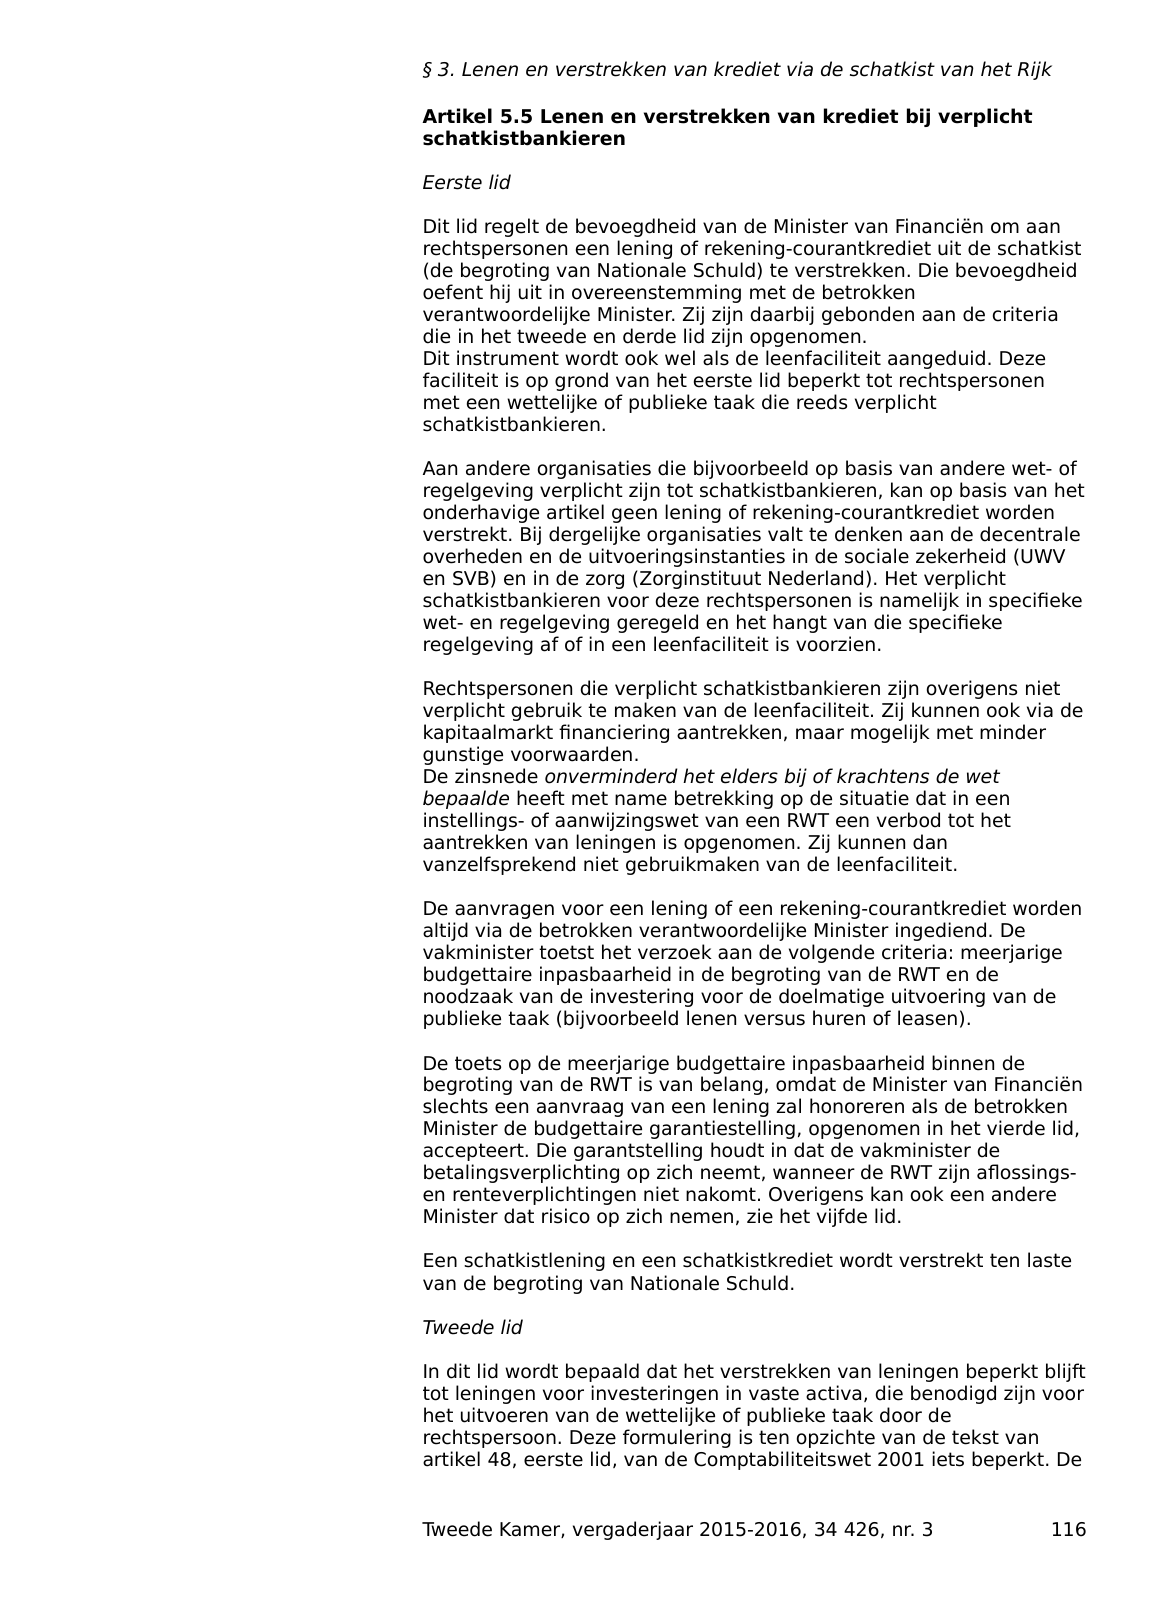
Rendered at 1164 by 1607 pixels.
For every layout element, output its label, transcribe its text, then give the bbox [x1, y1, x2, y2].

subtitle Tweede lid [422, 1317, 1087, 1338]
text De aanvragen voor een lening of een rekening-courantkrediet worden altijd via de betrokken verantwoordelijke Minister ingediend. De vakminister toetst het verzoek aan de volgende criteria: meerjarige budgettaire inpasbaarheid in de begroting van de RWT en de noodzaak van de investering voor de doelmatige uitvoering van de publieke taak (bijvoorbeeld lenen versus huren of leasen). [422, 898, 1087, 1030]
text De zinsnede onverminderd het elders bij of krachtens de wet bepaalde heeft met name betrekking op de situatie dat in een instellings- of aanwijzingswet van een RWT een verbod tot het aantrekken van leningen is opgenomen. Zij kunnen dan vanzelfsprekend niet gebruikmaken van de leenfaciliteit. [422, 766, 1087, 876]
subtitle Eerste lid [422, 172, 1087, 194]
text Een schatkistlening en een schatkistkrediet wordt verstrekt ten laste van de begroting van Nationale Schuld. [422, 1250, 1087, 1294]
text Dit instrument wordt ook wel als de leenfaciliteit aangeduid. Deze faciliteit is op grond van het eerste lid beperkt tot rechtspersonen met een wettelijke of publieke taak die reeds verplicht schatkistbankieren. [422, 348, 1087, 436]
subtitle § 3. Lenen en verstrekken van krediet via de schatkist van het Rijk [422, 59, 1087, 81]
text De toets op de meerjarige budgettaire inpasbaarheid binnen de begroting van de RWT is van belang, omdat de Minister van Financiën slechts een aanvraag van een lening zal honoreren als de betrokken Minister de budgettaire garantiestelling, opgenomen in het vierde lid, accepteert. Die garantstelling houdt in dat de vakminister de betalingsverplichting op zich neemt, wanneer de RWT zijn aflossings- en renteverplichtingen niet nakomt. Overigens kan ook een andere Minister dat risico op zich nemen, zie het vijfde lid. [422, 1052, 1087, 1228]
text Aan andere organisaties die bijvoorbeeld op basis van andere wet- of regelgeving verplicht zijn tot schatkistbankieren, kan op basis van het onderhavige artikel geen lening of rekening-courantkrediet worden verstrekt. Bij dergelijke organisaties valt te denken aan de decentrale overheden en de uitvoeringsinstanties in de sociale zekerheid (UWV en SVB) en in de zorg (Zorginstituut Nederland). Het verplicht schatkistbankieren voor deze rechtspersonen is namelijk in specifieke wet- en regelgeving geregeld en het hangt van die specifieke regelgeving af of in een leenfaciliteit is voorzien. [422, 458, 1087, 656]
text In dit lid wordt bepaald dat het verstrekken van leningen beperkt blijft tot leningen voor investeringen in vaste activa, die benodigd zijn voor het uitvoeren van de wettelijke of publieke taak door de rechtspersoon. Deze formulering is ten opzichte van de tekst van artikel 48, eerste lid, van de Comptabiliteitswet 2001 iets beperkt. De [422, 1361, 1087, 1471]
text Rechtspersonen die verplicht schatkistbankieren zijn overigens niet verplicht gebruik te maken van de leenfaciliteit. Zij kunnen ook via de kapitaalmarkt financiering aantrekken, maar mogelijk met minder gunstige voorwaarden. [422, 678, 1087, 766]
subtitle Artikel 5.5 Lenen en verstrekken van krediet bij verplicht schatkistbankieren [422, 106, 1087, 150]
text Dit lid regelt de bevoegdheid van de Minister van Financiën om aan rechtspersonen een lening of rekening-courantkrediet uit de schatkist (de begroting van Nationale Schuld) te verstrekken. Die bevoegdheid oefent hij uit in overeenstemming met de betrokken verantwoordelijke Minister. Zij zijn daarbij gebonden aan de criteria die in het tweede en derde lid zijn opgenomen. [422, 216, 1087, 348]
